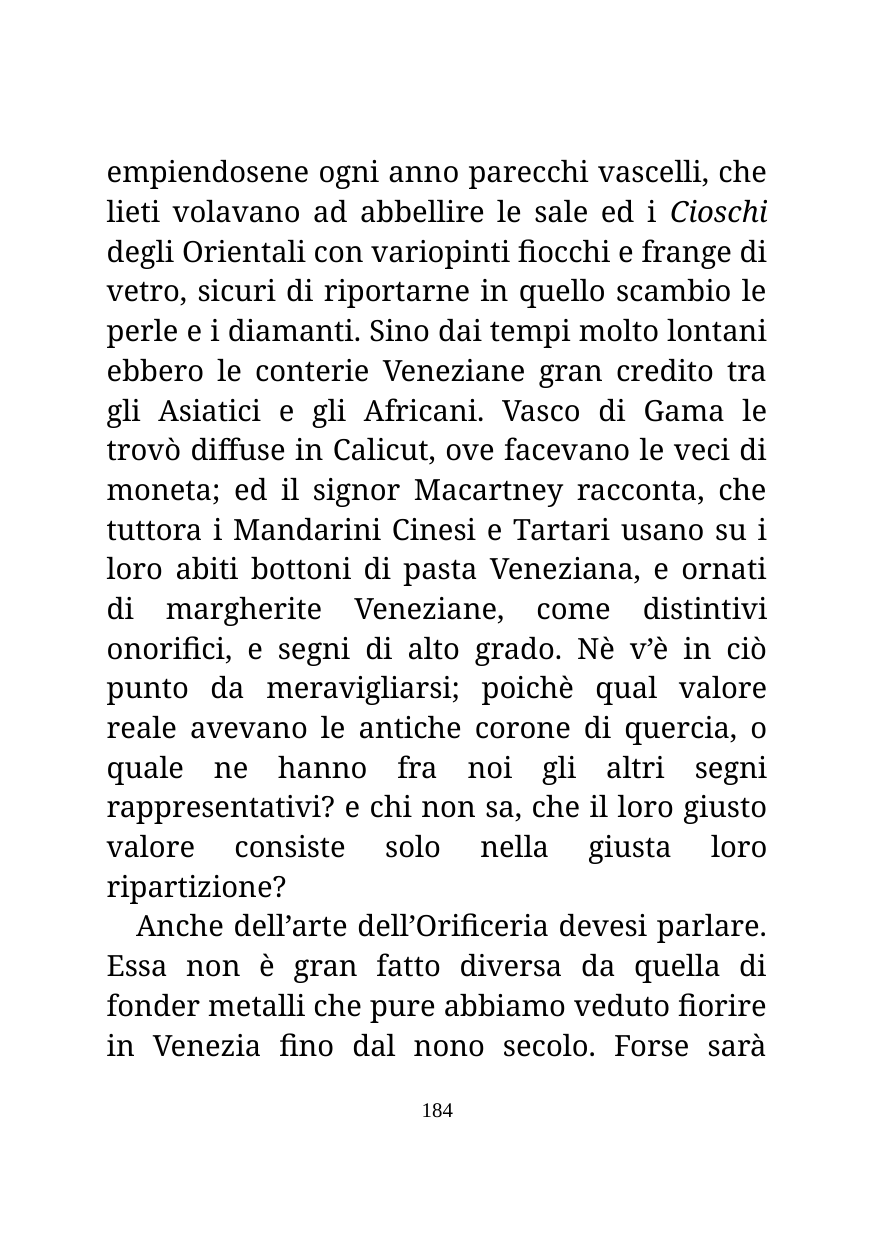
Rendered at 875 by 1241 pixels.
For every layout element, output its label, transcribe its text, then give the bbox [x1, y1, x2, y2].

text empiendosene ogni anno parecchi vascelli, che lieti volavano ad abbellire le sale ed i Cioschi degli Orientali con variopinti fiocchi e frange di vetro, sicuri di riportarne in quello scambio le perle e i diamanti. Sino dai tempi molto lontani ebbero le conterie Veneziane gran credito tra gli Asiatici e gli Africani. Vasco di Gama le trovò diffuse in Calicut, ove facevano le veci di moneta; ed il signor Macartney racconta, che tuttora i Mandarini Cinesi e Tartari usano su i loro abiti bottoni di pasta Veneziana, e ornati di margherite Veneziane, come distintivi onorifici, e segni di alto grado. Nè v’è in ciò punto da meravigliarsi; poichè qual valore reale avevano le antiche corone di quercia, o quale ne hanno fra noi gli altri segni rappresentativi? e chi non sa, che il loro giusto valore consiste solo nella giusta loro ripartizione? [106, 152, 768, 906]
text Anche dell’arte dell’Orificeria devesi parlare. Essa non è gran fatto diversa da quella di fonder metalli che pure abbiamo veduto fiorire in Venezia fino dal nono secolo. Forse sarà [106, 906, 768, 1064]
